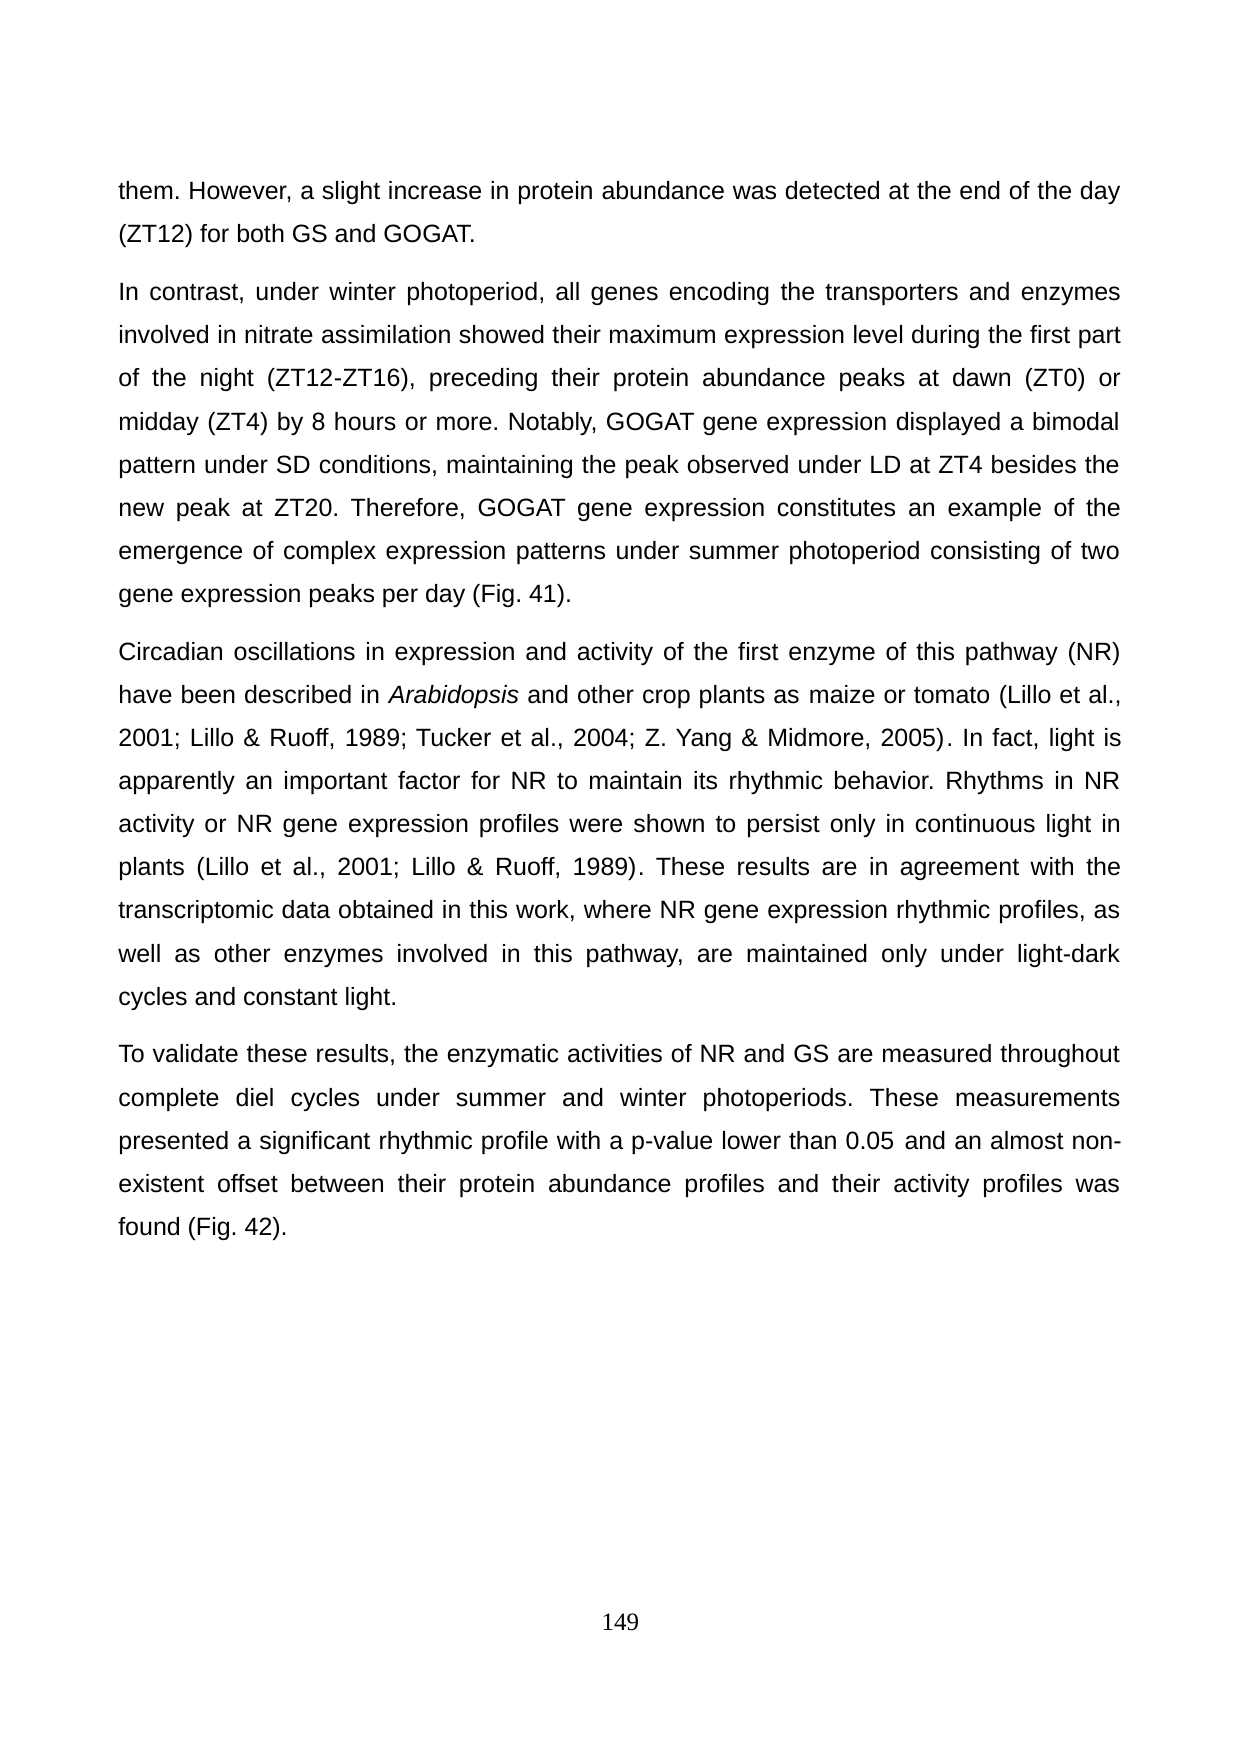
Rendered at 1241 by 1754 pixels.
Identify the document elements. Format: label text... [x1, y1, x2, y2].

text them. However, a slight increase in protein abundance was detected at the end of the day (ZT12) for both GS and GOGAT. [118, 176, 1122, 248]
text Circadian oscillations in expression and activity of the first enzyme of this pathway (NR) have been described in Arabidopsis and other crop plants as maize or tomato (Lillo et al., 2001; Lillo & Ruoff, 1989; Tucker et al., 2004; Z. Yang & Midmore, 2005)⁠. In fact, light is apparently an important factor for NR to maintain its rhythmic behavior. Rhythms in NR activity or NR gene expression profiles were shown to persist only in continuous light in plants (Lillo et al., 2001; Lillo & Ruoff, 1989)⁠. These results are in agreement with the transcriptomic data obtained in this work, where NR gene expression rhythmic profiles, as well as other enzymes involved in this pathway, are maintained only under light-dark cycles and constant light. [118, 637, 1122, 1011]
text In contrast, under winter photoperiod, all genes encoding the transporters and enzymes involved in nitrate assimilation showed their maximum expression level during the first part of the night (ZT12-ZT16), preceding their protein abundance peaks at dawn (ZT0) or midday (ZT4) by 8 hours or more. Notably, GOGAT gene expression displayed a bimodal pattern under SD conditions, maintaining the peak observed under LD at ZT4 besides the new peak at ZT20. Therefore, GOGAT gene expression constitutes an example of the emergence of complex expression patterns under summer photoperiod consisting of two gene expression peaks per day (Fig. 41). [118, 277, 1122, 608]
text To validate these results, the enzymatic activities of NR and GS are measured throughout complete diel cycles under summer and winter photoperiods. These measurements presented a significant rhythmic profile with a p-value lower than 0.05 and an almost non-existent offset between their protein abundance profiles and their activity profiles was found (Fig. 42). [118, 1039, 1122, 1241]
